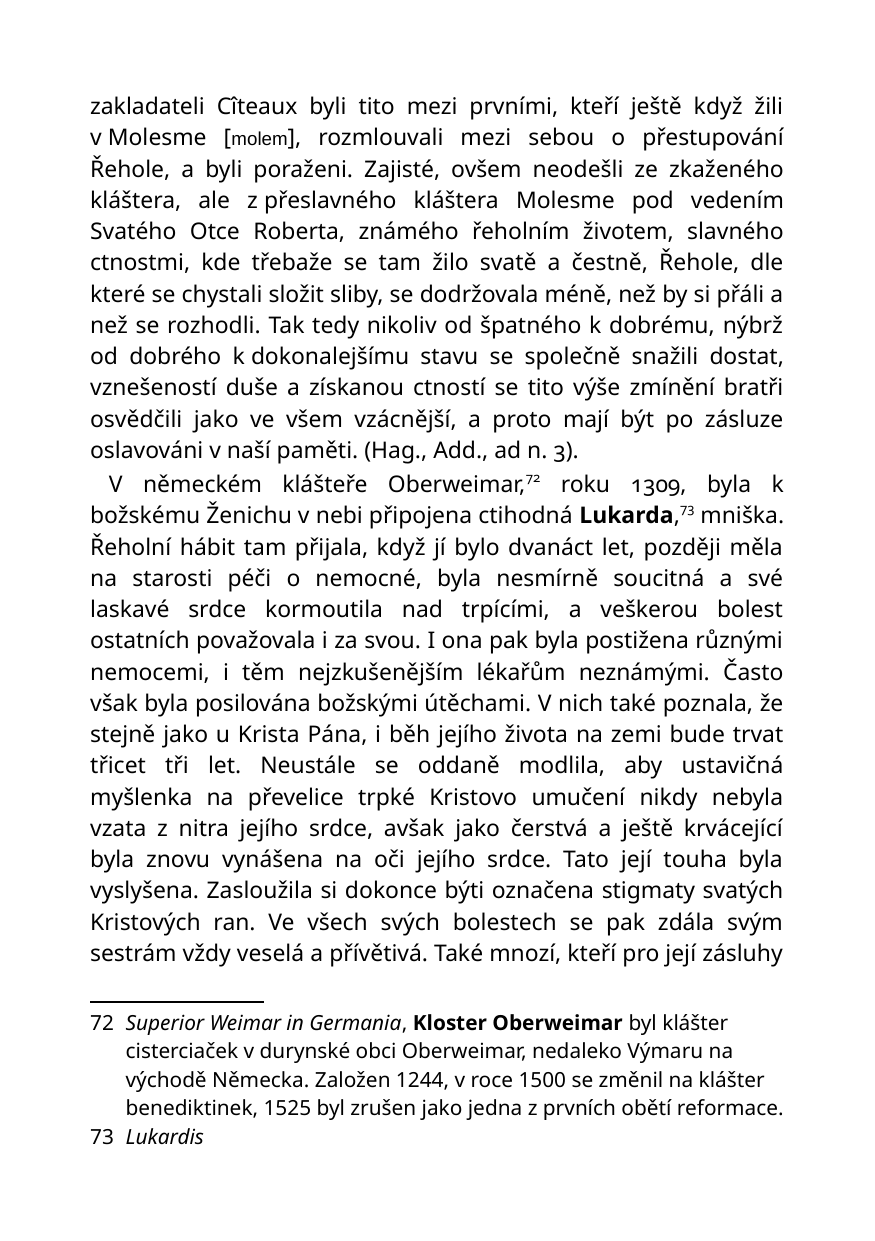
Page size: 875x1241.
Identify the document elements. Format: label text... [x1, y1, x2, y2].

text Superior Weimar in Germania, Kloster Oberweimar byl klášter cisterciaček v durynské obci Oberweimar, nedaleko Výmaru na východě Německa. Založen 1244, v roce 1500 se změnil na klášter benediktinek, 1525 byl zrušen jako jedna z prvních obětí reformace. [90, 1008, 784, 1122]
text zakladateli Cîteaux byli tito mezi prvními, kteří ještě když žili v Molesme [molem], rozmlouvali mezi sebou o přestupování Řehole, a byli poraženi. Zajisté, ovšem neodešli ze zkaženého kláštera, ale z přeslavného kláštera Molesme pod vedením Svatého Otce Roberta, známého řeholním životem, slavného ctnostmi, kde třebaže se tam žilo svatě a čestně, Řehole, dle které se chystali složit sliby, se dodržovala méně, než by si přáli a než se rozhodli. Tak tedy nikoliv od špatného k dobrému, nýbrž od dobrého k dokonalejšímu stavu se společně snažili dostat, vznešeností duše a získanou ctností se tito výše zmínění bratři osvědčili jako ve všem vzácnější, a proto mají být po zásluze oslavováni v naší paměti. (Hag., Add., ad n. 3). [90, 90, 784, 465]
text Lukardis [90, 1122, 784, 1150]
text V německém klášteře Oberweimar, roku 1309, byla k božskému Ženichu v nebi připojena ctihodná Lukarda, mniška. Řeholní hábit tam přijala, když jí bylo dvanáct let, později měla na starosti péči o nemocné, byla nesmírně soucitná a své laskavé srdce kormoutila nad trpícími, a veškerou bolest ostatních považovala i za svou. I ona pak byla postižena různými nemocemi, i těm nejzkušenějším lékařům neznámými. Často však byla posilována božskými útěchami. V nich také poznala, že stejně jako u Krista Pána, i běh jejího života na zemi bude trvat třicet tři let. Neustále se oddaně modlila, aby ustavičná myšlenka na převelice trpké Kristovo umučení nikdy nebyla vzata z nitra jejího srdce, avšak jako čerstvá a ještě krvácející byla znovu vynášena na oči jejího srdce. Tato její touha byla vyslyšena. Zasloužila si dokonce býti označena stigmaty svatých Kristových ran. Ve všech svých bolestech se pak zdála svým sestrám vždy veselá a přívětivá. Také mnozí, kteří pro její zásluhy [90, 468, 784, 968]
